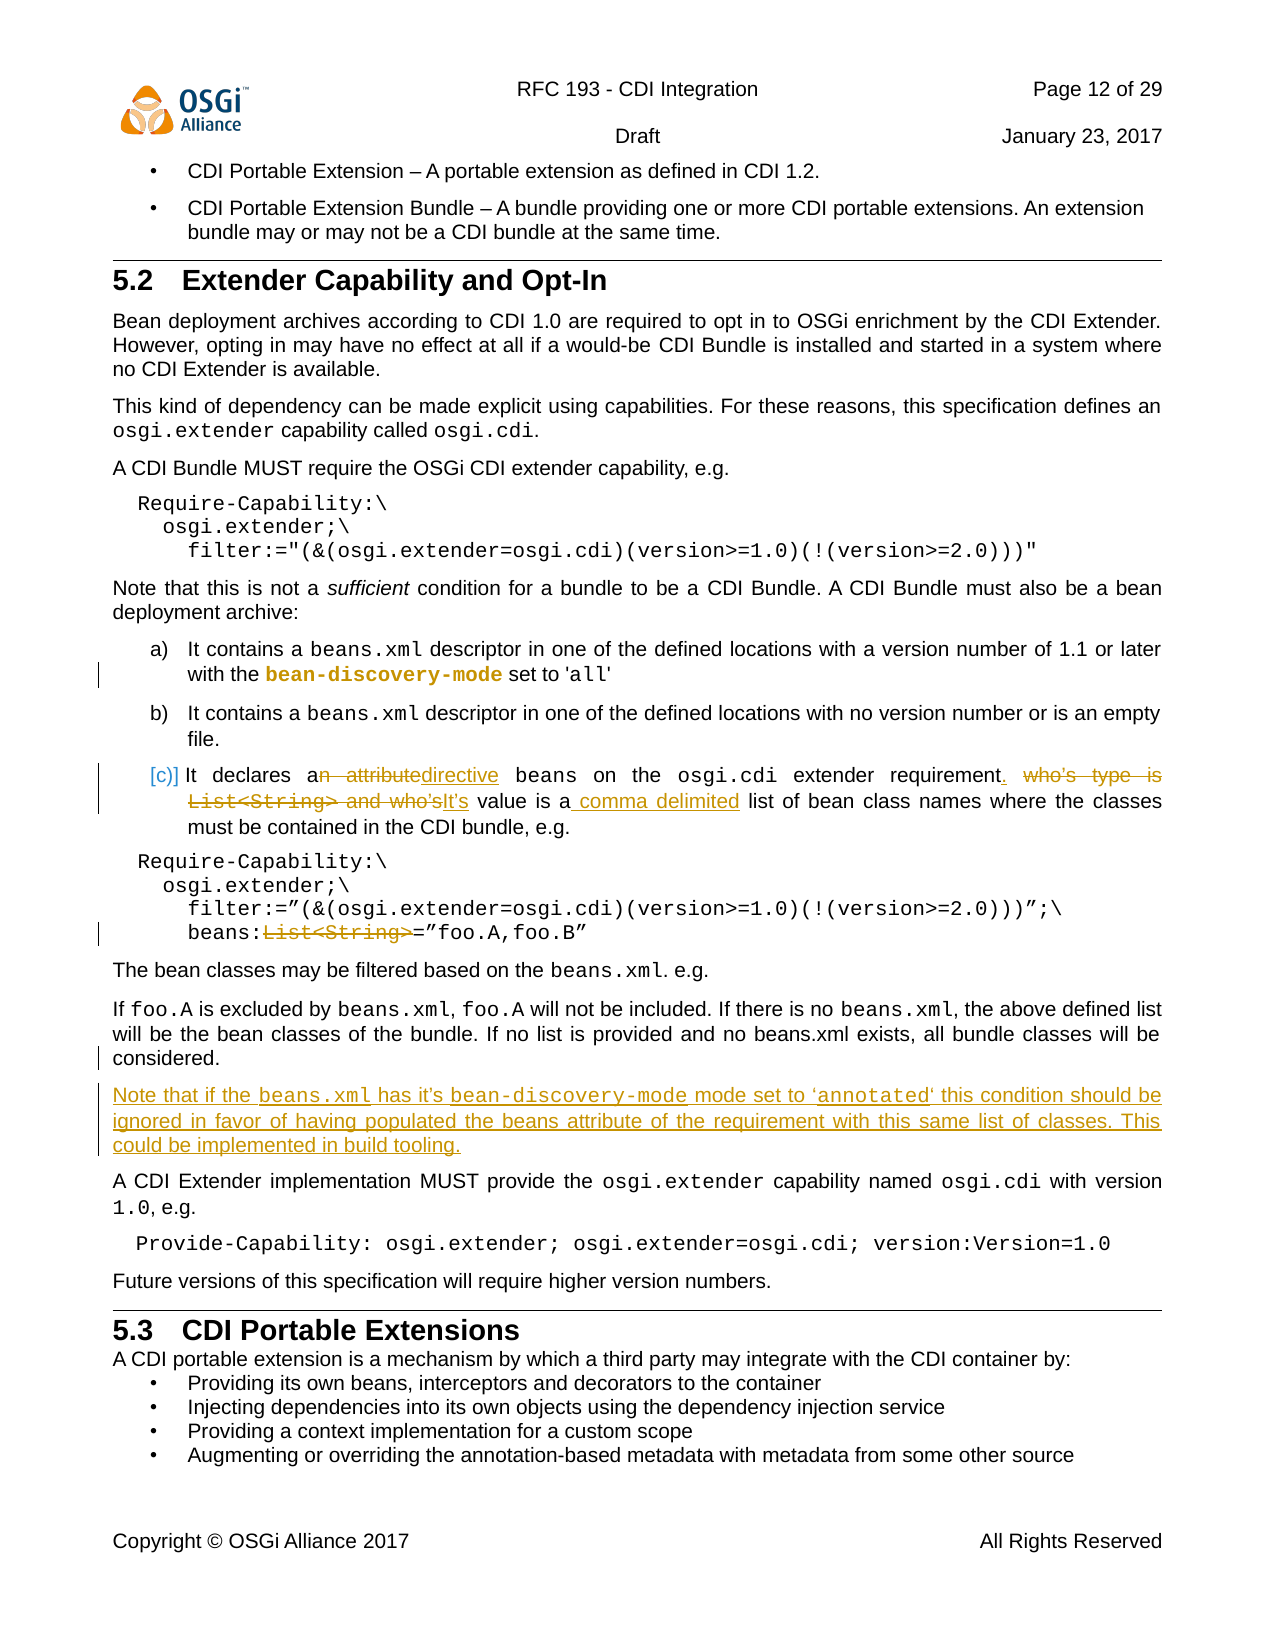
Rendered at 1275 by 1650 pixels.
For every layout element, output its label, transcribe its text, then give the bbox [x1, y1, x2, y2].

list It contains a beans.xml descriptor in one of the defined locations with a version number of 1.1 or later with the bean-discovery-mode set to 'all' [150, 636, 1162, 688]
subtitle Extender Capability and Opt-In [112, 261, 1162, 297]
list It contains a beans.xml descriptor in one of the defined locations with no version number or is an empty file. [150, 701, 1162, 750]
text This kind of dependency can be made explicit using capabilities. For these reasons, this specification defines an osgi.extender capability called osgi.cdi. [112, 394, 1162, 443]
text A CDI Extender implementation MUST provide the osgi.extender capability named osgi.cdi with version 1.0, e.g. [112, 1169, 1162, 1221]
text filter:="(&(osgi.extender=osgi.cdi)(version>=1.0)(!(version>=2.0)))" [112, 540, 1162, 563]
list Augmenting or overriding the annotation-based metadata with metadata from some other source [150, 1443, 1162, 1467]
text If foo.A is excluded by beans.xml, foo.A will not be included. If there is no beans.xml, the above defined list will be the bean classes of the bundle. If no list is provided and no beans.xml exists, all bundle classes will be considered. [112, 996, 1162, 1070]
text Require-Capability:\ [112, 851, 1162, 874]
text Provide-Capability: osgi.extender; osgi.extender=osgi.cdi; version:Version=1.0 [112, 1233, 1162, 1257]
list Providing a context implementation for a custom scope [150, 1418, 1162, 1443]
picture [113, 78, 257, 142]
text beans:=”foo.A,foo.B” [112, 922, 1162, 946]
subtitle CDI Portable Extensions [112, 1311, 1162, 1346]
text The bean classes may be filtered based on the beans.xml. e.g. [112, 958, 1162, 984]
text A CDI portable extension is a mechanism by which a third party may integrate with the CDI container by: [112, 1346, 1162, 1370]
list Injecting dependencies into its own objects using the dependency injection service [150, 1394, 1162, 1418]
text Future versions of this specification will require higher version numbers. [112, 1269, 1162, 1293]
text Note that if the beans.xml has it’s bean-discovery-mode mode set to ‘annotated‘ this condition should be [112, 1083, 1162, 1104]
text Require-Capability:\ [112, 492, 1162, 516]
list CDI Portable Extension – A portable extension as defined in CDI 1.2. [150, 159, 1162, 183]
list CDI Portable Extension Bundle – A bundle providing one or more CDI portable extensions. An extension bundle may or may not be a CDI bundle at the same time. [150, 196, 1162, 243]
text osgi.extender;\ [112, 874, 1162, 898]
text filter:=”(&(osgi.extender=osgi.cdi)(version>=1.0)(!(version>=2.0)))”;\ [112, 898, 1162, 922]
text ignored in favor of having populated the beans attribute of the requirement with this same list of classes. This [112, 1105, 1162, 1129]
text Bean deployment archives according to CDI 1.0 are required to opt in to OSGi enrichment by the CDI Extender. However, opting in may have no effect at all if a would-be CDI Bundle is installed and started in a system where no CDI Extender is available. [112, 309, 1162, 381]
text A CDI Bundle MUST require the OSGi CDI extender capability, e.g. [112, 456, 1162, 480]
text osgi.extender;\ [112, 516, 1162, 540]
list Providing its own beans, interceptors and decorators to the container [150, 1370, 1162, 1394]
list It declares adirective beans on the osgi.cdi extender requirement. It’s value is a comma delimited list of bean class names where the classes must be contained in the CDI bundle, e.g. [150, 763, 1162, 838]
text Note that this is not a sufficient condition for a bundle to be a CDI Bundle. A CDI Bundle must also be a bean deployment archive: [112, 576, 1162, 624]
text could be implemented in build tooling. [112, 1130, 1162, 1156]
